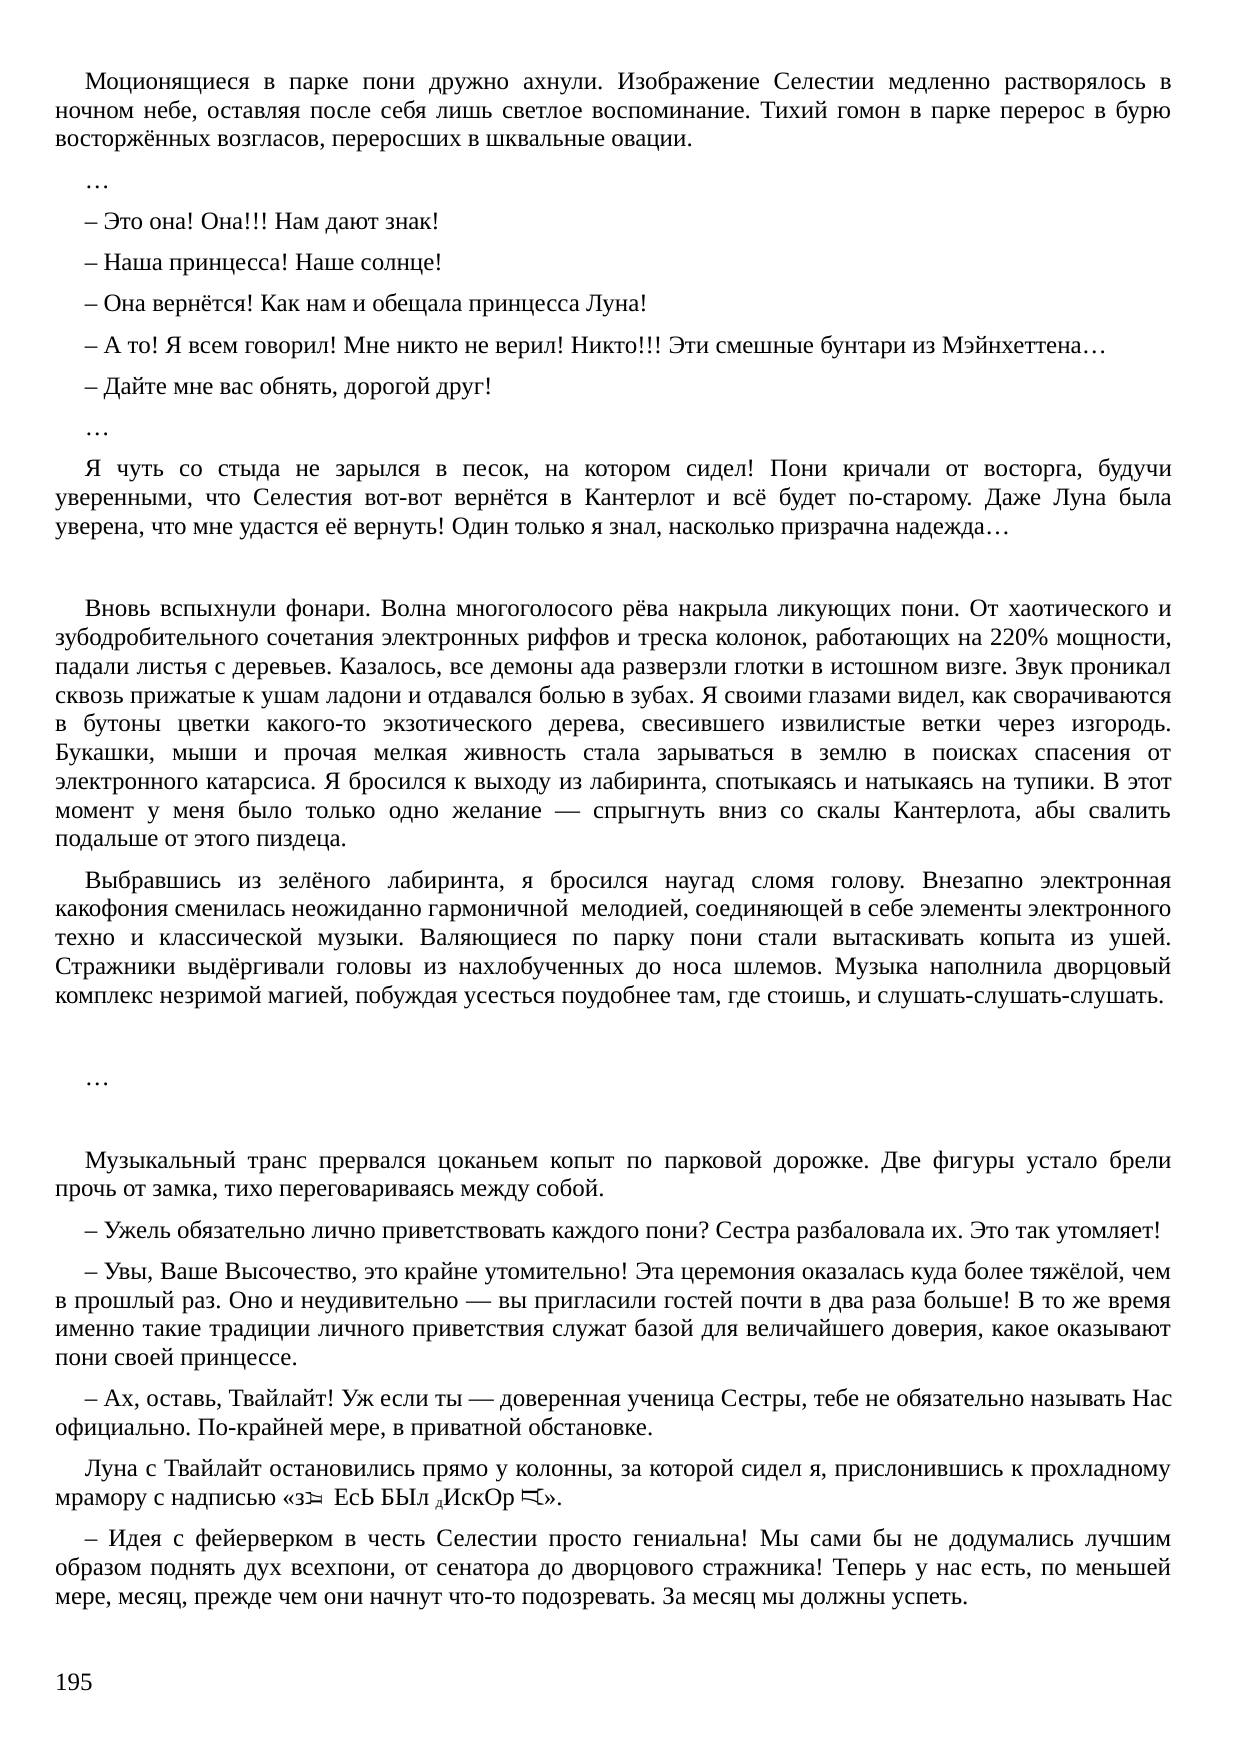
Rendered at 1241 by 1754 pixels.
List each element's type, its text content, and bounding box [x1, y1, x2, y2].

text … [55, 1062, 1173, 1091]
text – А то! Я всем говорил! Мне никто не верил! Никто!!! Эти смешные бунтари из Мэйнхеттена… [55, 330, 1173, 358]
text – Ах, оставь, Твайлайт! Уж если ты — доверенная ученица Сестры, тебе не обязательно называть Нас официально. По-крайней мере, в приватной обстановке. [55, 1383, 1173, 1441]
text – Увы, Ваше Высочество, это крайне утомительно! Эта церемония оказалась куда более тяжёлой, чем в прошлый раз. Оно и неудивительно — вы пригласили гостей почти в два раза больше! В то же время именно такие традиции личного приветствия служат базой для величайшего доверия, какое оказывают пони своей принцессе. [55, 1256, 1173, 1371]
text – Ужель обязательно лично приветствовать каждого пони? Сестра разбаловала их. Это так утомляет! [55, 1215, 1173, 1243]
text – Она вернётся! Как нам и обещала принцесса Луна! [55, 288, 1173, 317]
text – Наша принцесса! Наше солнце! [55, 247, 1173, 276]
text Вновь вспыхнули фонари. Волна многоголосого рёва накрыла ликующих пони. От хаотического и зубодробительного сочетания электронных риффов и треска колонок, работающих на 220% мощности, падали листья с деревьев. Казалось, все демоны ада разверзли глотки в истошном визге. Звук проникал сквозь прижатые к ушам ладони и отдавался болью в зубах. Я своими глазами видел, как сворачиваются в бутоны цветки какого-то экзотического дерева, свесившего извилистые ветки через изгородь. Букашки, мыши и прочая мелкая живность стала зарываться в землю в поисках спасения от электронного катарсиса. Я бросился к выходу из лабиринта, спотыкаясь и натыкаясь на тупики. В этот момент у меня было только одно желание — спрыгнуть вниз со скалы Кантерлота, абы свалить подальше от этого пиздеца. [55, 593, 1173, 852]
text Моционящиеся в парке пони дружно ахнули. Изображение Селестии медленно растворялось в ночном небе, оставляя после себя лишь светлое воспоминание. Тихий гомон в парке перерос в бурю восторжённых возгласов, переросших в шквальные овации. [55, 66, 1173, 152]
text … [55, 165, 1173, 193]
text – Идея с фейерверком в честь Селестии просто гениальна! Мы сами бы не додумались лучшим образом поднять дух всехпони, от сенатора до дворцового стражника! Теперь у нас есть, по меньшей мере, месяц, прежде чем они начнут что-то подозревать. За месяц мы должны успеть. [55, 1523, 1173, 1610]
text Музыкальный транс прервался цоканьем копыт по парковой дорожке. Две фигуры устало брели прочь от замка, тихо переговариваясь между собой. [55, 1145, 1173, 1202]
text Луна с Твайлайт остановились прямо у колонны, за которой сидел я, прислонившись к прохладному мрамору с надписью «здЕсЬ БЫл дИскОрД». [55, 1453, 1173, 1511]
text – Это она! Она!!! Нам дают знак! [55, 206, 1173, 235]
text … [55, 412, 1173, 441]
text – Дайте мне вас обнять, дорогой друг! [55, 371, 1173, 400]
text Выбравшись из зелёного лабиринта, я бросился наугад сломя голову. Внезапно электронная какофония сменилась неожиданно гармоничной мелодией, соединяющей в себе элементы электронного техно и классической музыки. Валяющиеся по парку пони стали вытаскивать копыта из ушей. Стражники выдёргивали головы из нахлобученных до носа шлемов. Музыка наполнила дворцовый комплекс незримой магией, побуждая усесться поудобнее там, где стоишь, и слушать-слушать-слушать. [55, 865, 1173, 1008]
text Я чуть со стыда не зарылся в песок, на котором сидел! Пони кричали от восторга, будучи уверенными, что Селестия вот-вот вернётся в Кантерлот и всё будет по-старому. Даже Луна была уверена, что мне удастся её вернуть! Один только я знал, насколько призрачна надежда… [55, 453, 1173, 540]
